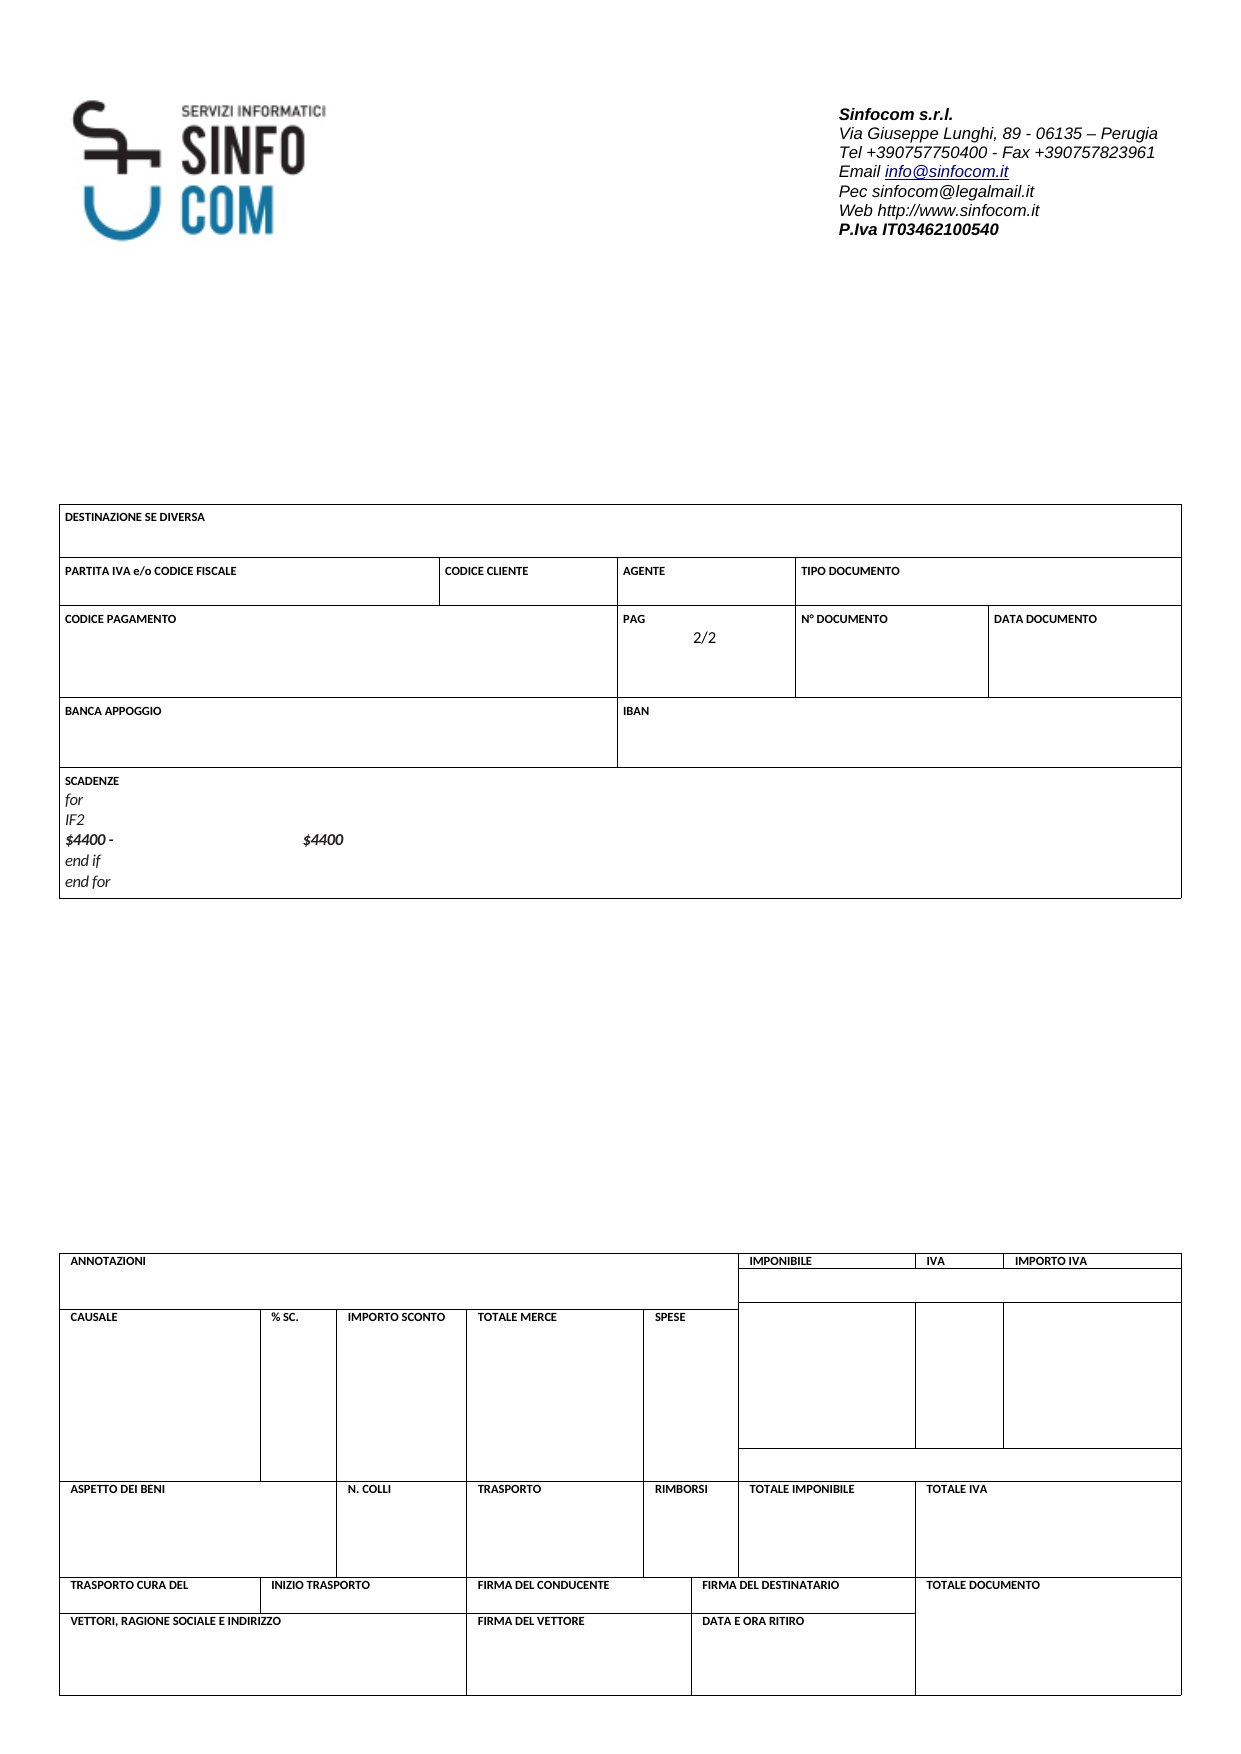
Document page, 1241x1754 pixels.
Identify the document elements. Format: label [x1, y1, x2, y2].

picture [59, 87, 342, 253]
